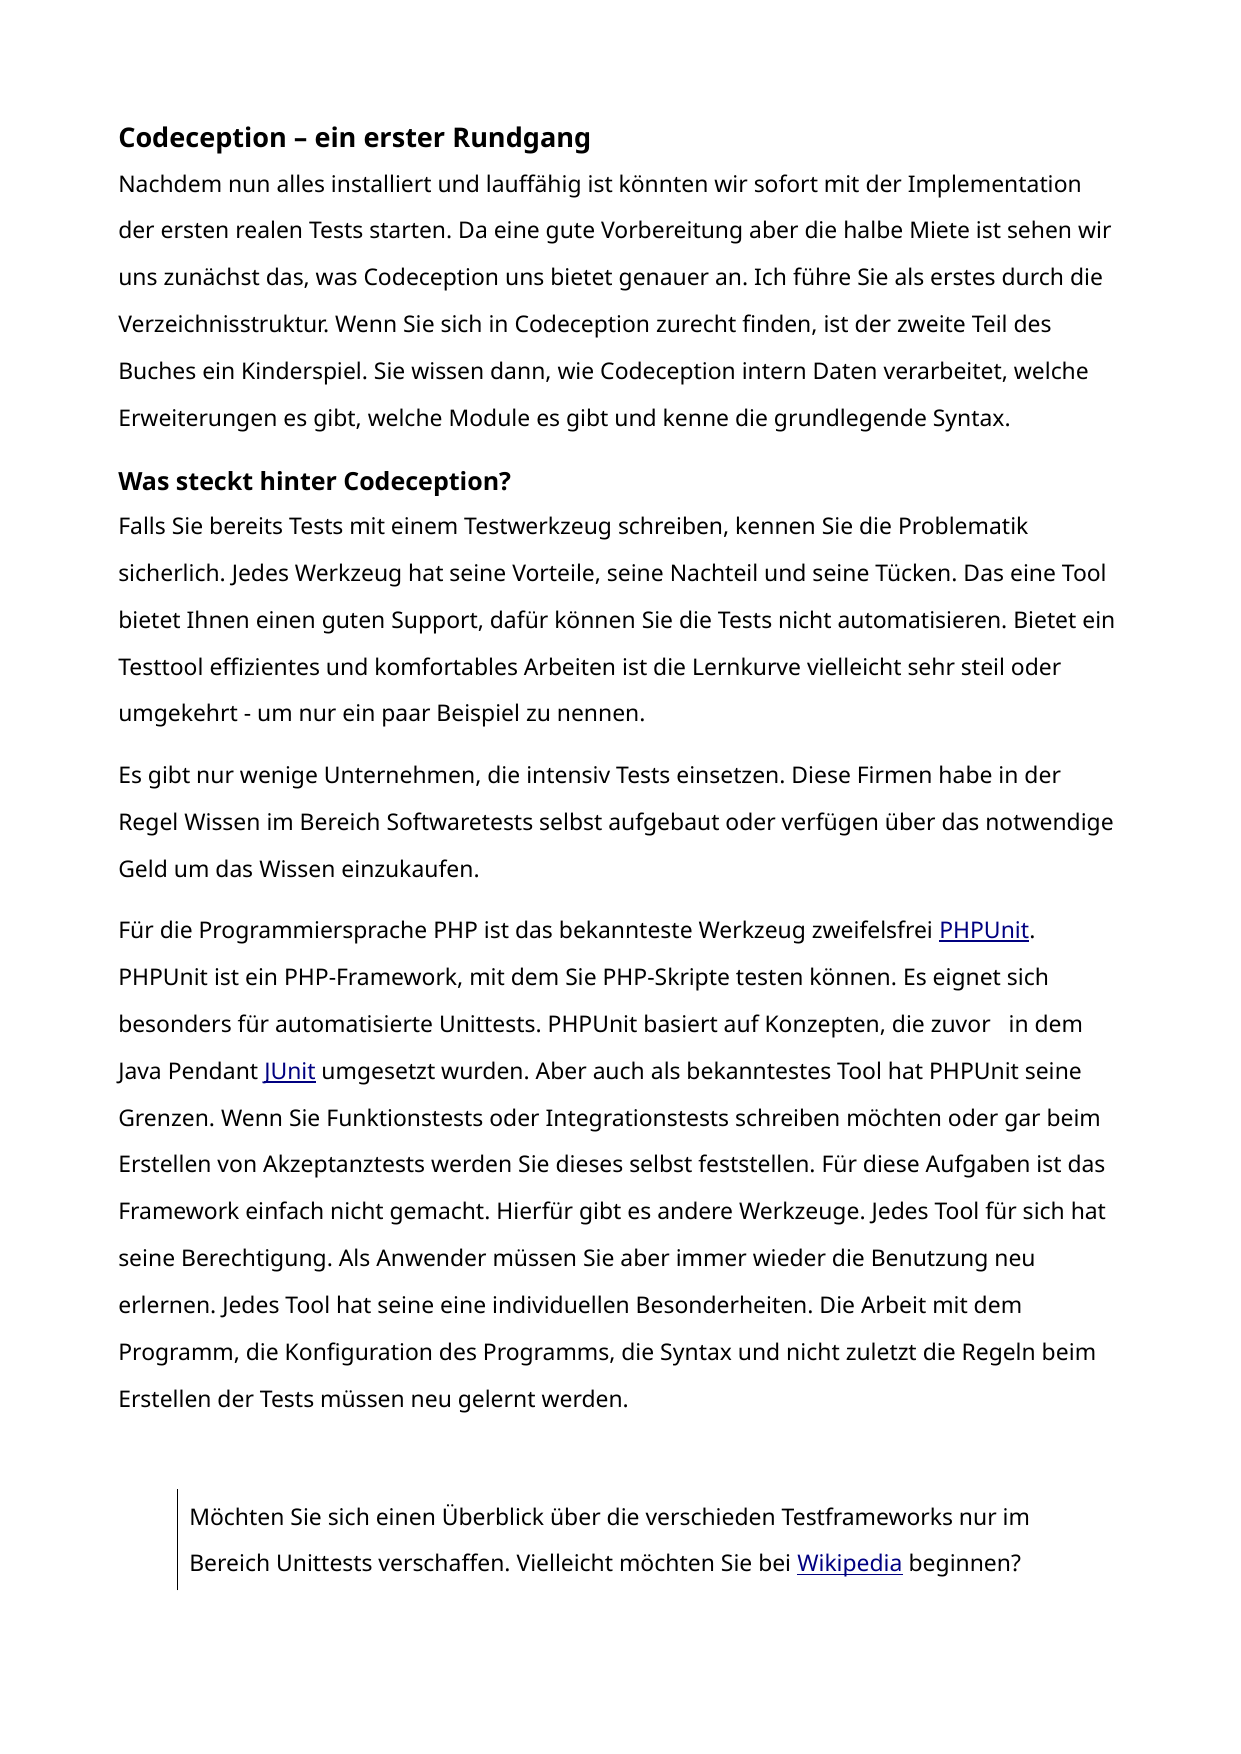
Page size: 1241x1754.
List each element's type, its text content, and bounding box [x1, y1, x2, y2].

text Für die Programmiersprache PHP ist das bekannteste Werkzeug zweifelsfrei PHPUnit. PHPUnit ist ein PHP-Framework, mit dem Sie PHP-Skripte testen können. Es eignet sich besonders für automatisierte Unittests. PHPUnit basiert auf Konzepten, die zuvor in dem Java Pendant JUnit umgesetzt wurden. Aber auch als bekanntestes Tool hat PHPUnit seine Grenzen. Wenn Sie Funktionstests oder Integrationstests schreiben möchten oder gar beim Erstellen von Akzeptanztests werden Sie dieses selbst feststellen. Für diese Aufgaben ist das Framework einfach nicht gemacht. Hierfür gibt es andere Werkzeuge. Jedes Tool für sich hat seine Berechtigung. Als Anwender müssen Sie aber immer wieder die Benutzung neu erlernen. Jedes Tool hat seine eine individuellen Besonderheiten. Die Arbeit mit dem Programm, die Konfiguration des Programms, die Syntax und nicht zuletzt die Regeln beim Erstellen der Tests müssen neu gelernt werden. [118, 914, 1122, 1414]
text Es gibt nur wenige Unternehmen, die intensiv Tests einsetzen. Diese Firmen habe in der Regel Wissen im Bereich Softwaretests selbst aufgebaut oder verfügen über das notwendige Geld um das Wissen einzukaufen. [118, 759, 1122, 884]
text Möchten Sie sich einen Überblick über die verschieden Testframeworks nur im Bereich Unittests verschaffen. Vielleicht möchten Sie bei Wikipedia beginnen? [178, 1489, 1122, 1590]
text Falls Sie bereits Tests mit einem Testwerkzeug schreiben, kennen Sie die Problematik sicherlich. Jedes Werkzeug hat seine Vorteile, seine Nachteil und seine Tücken. Das eine Tool bietet Ihnen einen guten Support, dafür können Sie die Tests nicht automatisieren. Bietet ein Testtool effizientes und komfortables Arbeiten ist die Lernkurve vielleicht sehr steil oder umgekehrt - um nur ein paar Beispiel zu nennen. [118, 510, 1122, 729]
subtitle Was steckt hinter Codeception? [118, 463, 1122, 497]
subtitle Codeception – ein erster Rundgang [118, 118, 1122, 155]
text Nachdem nun alles installiert und lauffähig ist könnten wir sofort mit der Implementation der ersten realen Tests starten. Da eine gute Vorbereitung aber die halbe Miete ist sehen wir uns zunächst das, was Codeception uns bietet genauer an. Ich führe Sie als erstes durch die Verzeichnisstruktur. Wenn Sie sich in Codeception zurecht finden, ist der zweite Teil des Buches ein Kinderspiel. Sie wissen dann, wie Codeception intern Daten verarbeitet, welche Erweiterungen es gibt, welche Module es gibt und kenne die grundlegende Syntax. [118, 167, 1122, 433]
